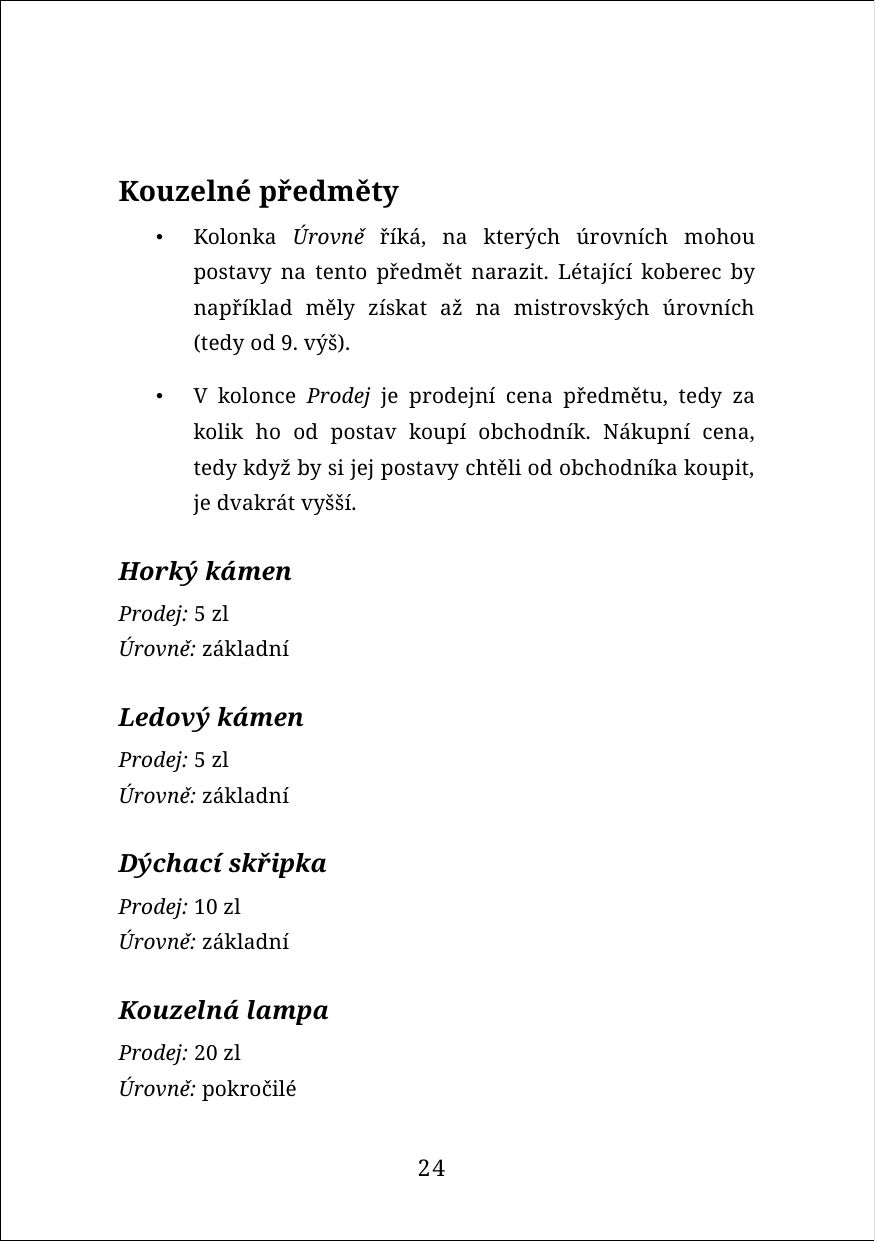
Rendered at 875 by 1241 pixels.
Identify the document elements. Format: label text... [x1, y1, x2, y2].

subtitle Dýchací skřipka [118, 846, 756, 880]
subtitle Horký kámen [118, 553, 756, 587]
list Kolonka Úrovně říká, na kterých úrovních mohou postavy na tento předmět narazit. Létající koberec by například měly získat až na mistrovských úrovních (tedy od 9. výš). [156, 222, 756, 357]
subtitle Kouzelná lampa [118, 992, 756, 1026]
text Prodej: 5 zl Úrovně: základní [118, 599, 756, 663]
subtitle Ledový kámen [118, 699, 756, 734]
list V kolonce Prodej je prodejní cena předmětu, tedy za kolik ho od postav koupí obchodník. Nákupní cena, tedy když by si jej postavy chtěli od obchodníka koupit, je dvakrát vyšší. [156, 382, 756, 517]
text Prodej: 5 zl Úrovně: základní [118, 745, 756, 809]
subtitle Kouzelné předměty [118, 172, 756, 210]
text Prodej: 20 zl Úrovně: pokročilé [118, 1038, 756, 1102]
text Prodej: 10 zl Úrovně: základní [118, 892, 756, 956]
